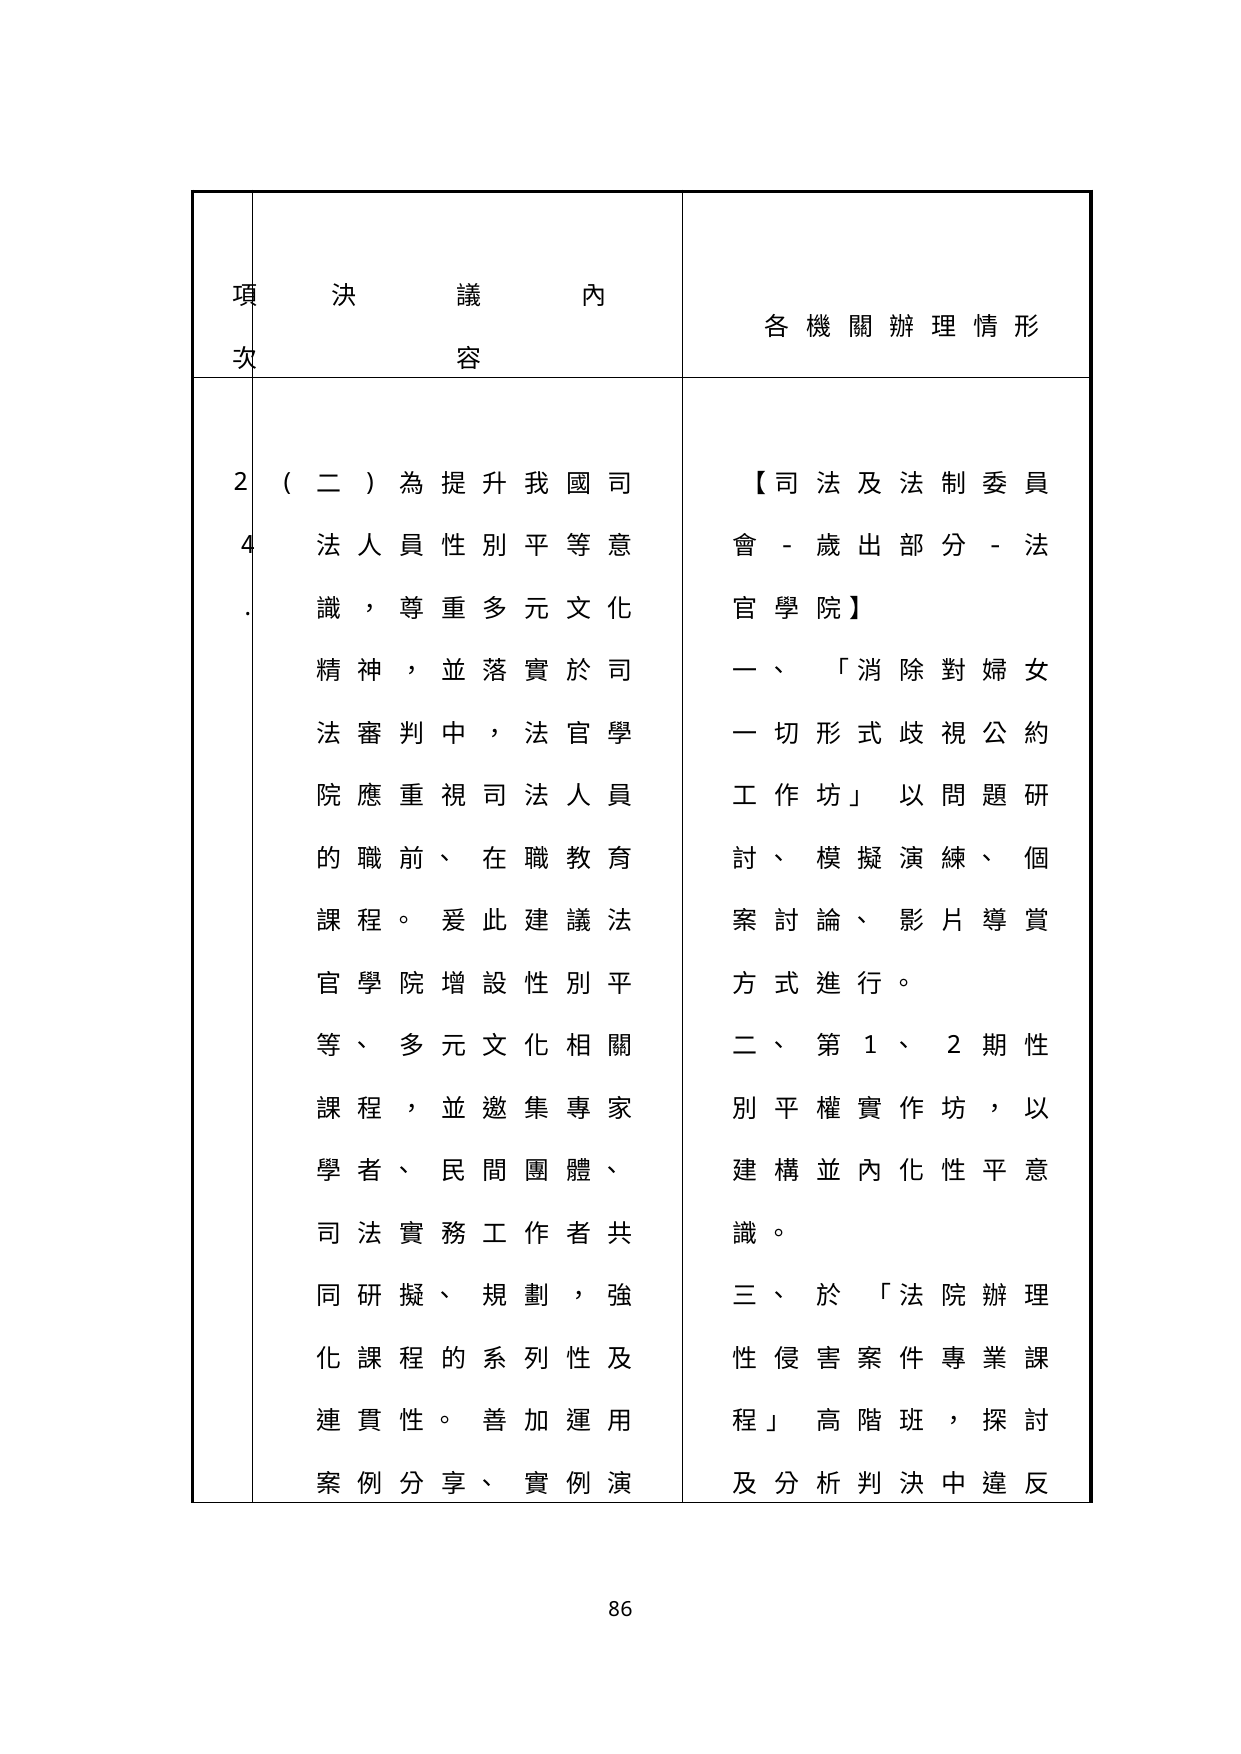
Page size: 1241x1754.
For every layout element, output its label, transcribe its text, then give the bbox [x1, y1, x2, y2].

table_header 決 議 內 容 [253, 193, 682, 377]
table_header 各機關辦理情形 [683, 193, 1089, 377]
table_cell 24. [194, 378, 252, 1502]
table_header 項次 [194, 193, 252, 377]
table_cell (二)為提升我國司法人員性別平等意識，尊重多元文化精神，並落實於司法審判中，法官學院應重視司法人員的職前、在職教育課程。爰此建議法官學院增設性別平等、多元文化相關課程，並邀集專家學者、民間團體、司法實務工作者共同研擬、規劃，強化課程的系列性及連貫性。善加運用案例分享、實例演 [253, 378, 682, 1502]
table_cell 【司法及法制委員會-歲出部分-法官學院】 一、「消除對婦女一切形式歧視公約工作坊」以問題研討、模擬演練、個案討論、影片導賞方式進行。 二、第1、2期性別平權實作坊，以建構並內化性平意識。 三、於「法院辦理性侵害案件專業課程」高階班，探討及分析判決中違反 [683, 378, 1089, 1502]
